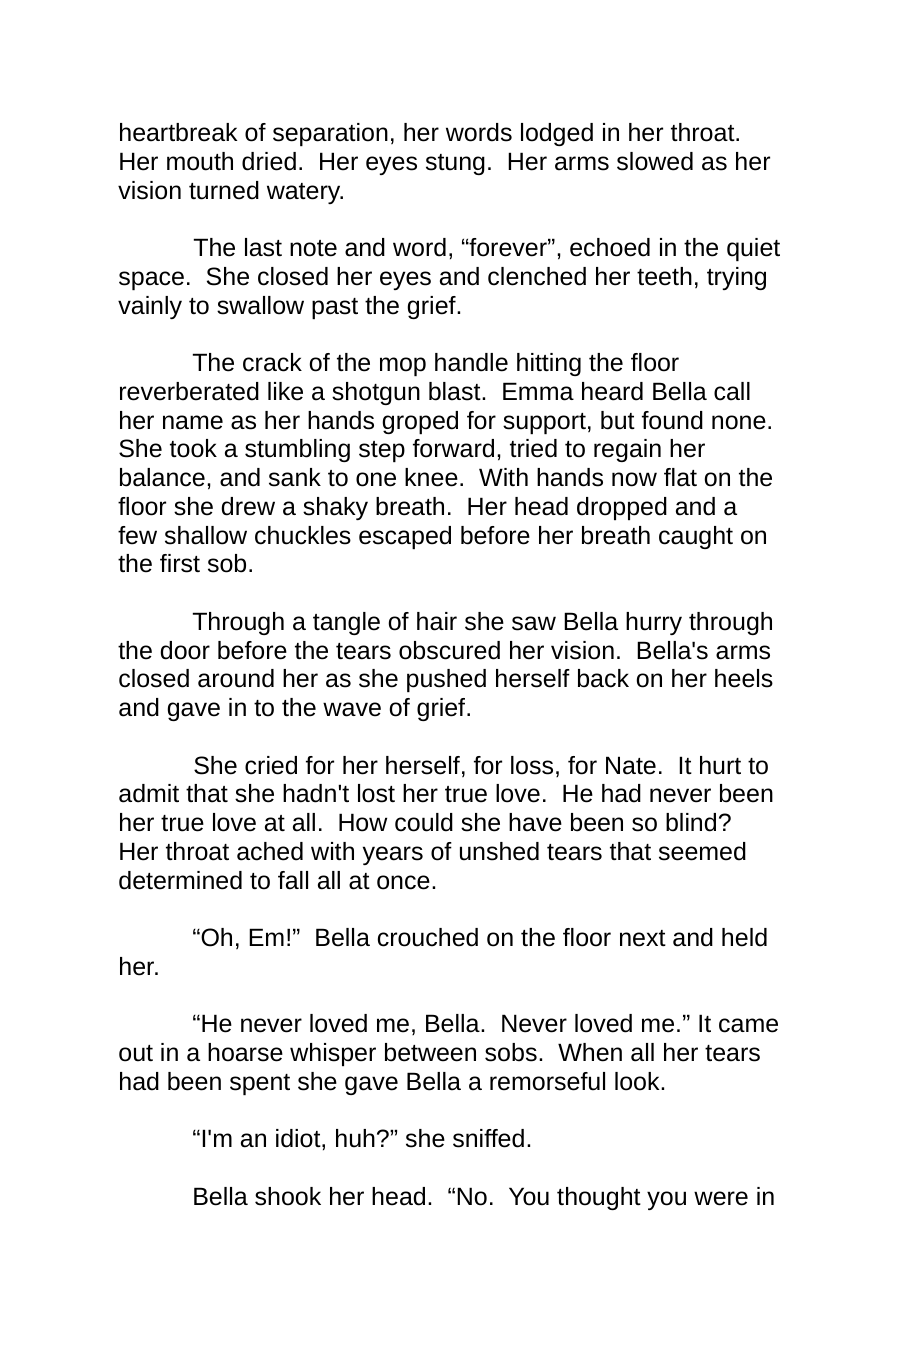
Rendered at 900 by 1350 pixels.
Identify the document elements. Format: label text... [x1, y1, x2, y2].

text “He never loved me, Bella. Never loved me.” It came out in a hoarse whisper between sobs. When all her tears had been spent she gave Bella a remorseful look. [118, 1009, 782, 1096]
text Through a tangle of hair she saw Bella hurry through the door before the tears obscured her vision. Bella's arms closed around her as she pushed herself back on her heels and gave in to the wave of grief. [118, 607, 782, 722]
text The crack of the mop handle hitting the floor reverberated like a shotgun blast. Emma heard Bella call her name as her hands groped for support, but found none. She took a stumbling step forward, tried to regain her balance, and sank to one knee. With hands now flat on the floor she drew a shaky breath. Her head dropped and a few shallow chuckles escaped before her breath caught on the first sob. [118, 348, 782, 578]
text Bella shook her head. “No. You thought you were in [118, 1182, 782, 1211]
text “I'm an idiot, huh?” she sniffed. [118, 1124, 782, 1153]
text “Oh, Em!” Bella crouched on the floor next and held her. [118, 923, 782, 981]
text She cried for her herself, for loss, for Nate. It hurt to admit that she hadn't lost her true love. He had never been her true love at all. How could she have been so blind? Her throat ached with years of unshed tears that seemed determined to fall all at once. [118, 751, 782, 894]
text heartbreak of separation, her words lodged in her throat. Her mouth dried. Her eyes stung. Her arms slowed as her vision turned watery. [118, 118, 782, 204]
text The last note and word, “forever”, echoed in the quiet space. She closed her eyes and clenched her teeth, trying vainly to swallow past the grief. [118, 233, 782, 319]
